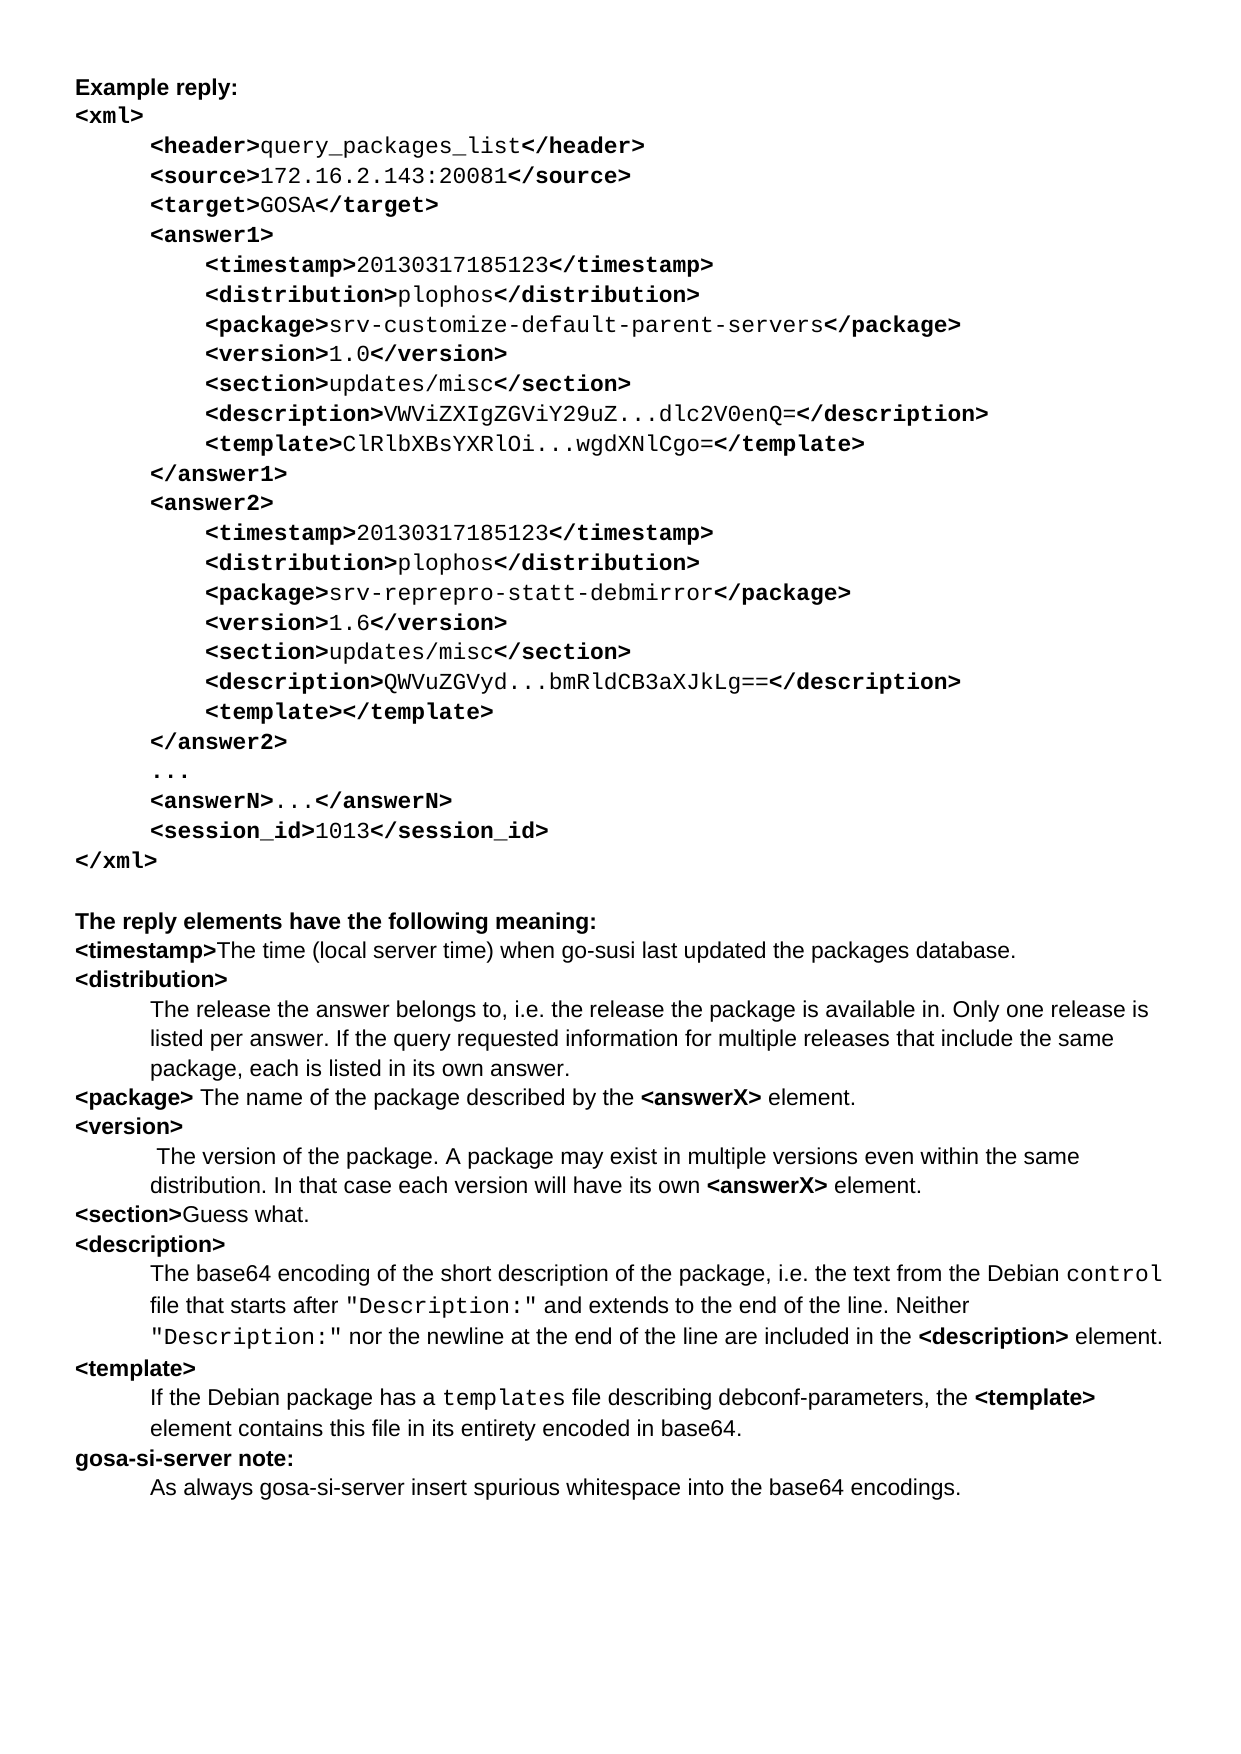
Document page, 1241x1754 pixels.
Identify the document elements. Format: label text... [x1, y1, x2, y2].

text <package>srv-customize-default-parent-servers</package> [150, 313, 1165, 339]
text gosa-si-server note: [75, 1446, 1165, 1471]
text <package> The name of the package described by the <answerX> element. [75, 1084, 1165, 1110]
text The reply elements have the following meaning: [75, 908, 1165, 934]
text <template>ClRlbXBsYXRlOi...wgdXNlCgo=</template> [150, 432, 1165, 458]
text <description>VWViZXIgZGViY29uZ...dlc2V0enQ=</description> [150, 402, 1165, 428]
text <xml> [75, 104, 1165, 130]
text <answerN>...</answerN> <session_id>1013</session_id> [150, 789, 1165, 845]
text The version of the package. A package may exist in multiple versions even within the same distribution. In that case each version will have its own <answerX> element. [150, 1143, 1165, 1198]
text ... [150, 760, 1165, 786]
text The release the answer belongs to, i.e. the release the package is available in. Only one release is listed per answer. If the query requested information for multiple releases that include the same package, each is listed in its own answer. [150, 996, 1165, 1081]
text <version> [75, 1114, 1165, 1139]
text </answer2> [150, 730, 1165, 756]
text <distribution> [75, 967, 1165, 993]
text <version>1.0</version> [150, 343, 1165, 369]
text <package>srv-reprepro-statt-debmirror</package> [150, 581, 1165, 607]
text <header>query_packages_list</header> <source>172.16.2.143:20081</source> <target>GOSA</target> <answer1> [150, 134, 1165, 249]
text <distribution>plophos</distribution> [150, 551, 1165, 577]
text <description> [75, 1231, 1165, 1257]
text <section>updates/misc</section> [150, 641, 1165, 667]
text <timestamp>20130317185123</timestamp> [150, 521, 1165, 547]
text </xml> [75, 849, 1165, 875]
text <template></template> [150, 700, 1165, 726]
text <timestamp>20130317185123</timestamp> [150, 253, 1165, 279]
text <timestamp>The time (local server time) when go-susi last updated the packages database. [75, 938, 1165, 963]
text <answer2> [150, 492, 1165, 518]
text As always gosa-si-server insert spurious whitespace into the base64 encodings. [150, 1475, 1165, 1501]
text <distribution>plophos</distribution> [150, 283, 1165, 309]
text Example reply: [75, 75, 1165, 101]
text <section>updates/misc</section> [150, 372, 1165, 398]
text </answer1> [150, 462, 1165, 488]
text <section>Guess what. [75, 1202, 1165, 1228]
text <description>QWVuZGVyd...bmRldCB3aXJkLg==</description> [150, 670, 1165, 696]
text <template> [75, 1355, 1165, 1381]
text <version>1.6</version> [150, 611, 1165, 637]
text The base64 encoding of the short description of the package, i.e. the text from the Debian control file that starts after "Description:" and extends to the end of the line. Neither "Description:" nor the newline at the end of the line are included in the <description> element. [150, 1261, 1165, 1351]
text If the Debian package has a templates file describing debconf-parameters, the <template> element contains this file in its entirety encoded in base64. [150, 1385, 1165, 1442]
